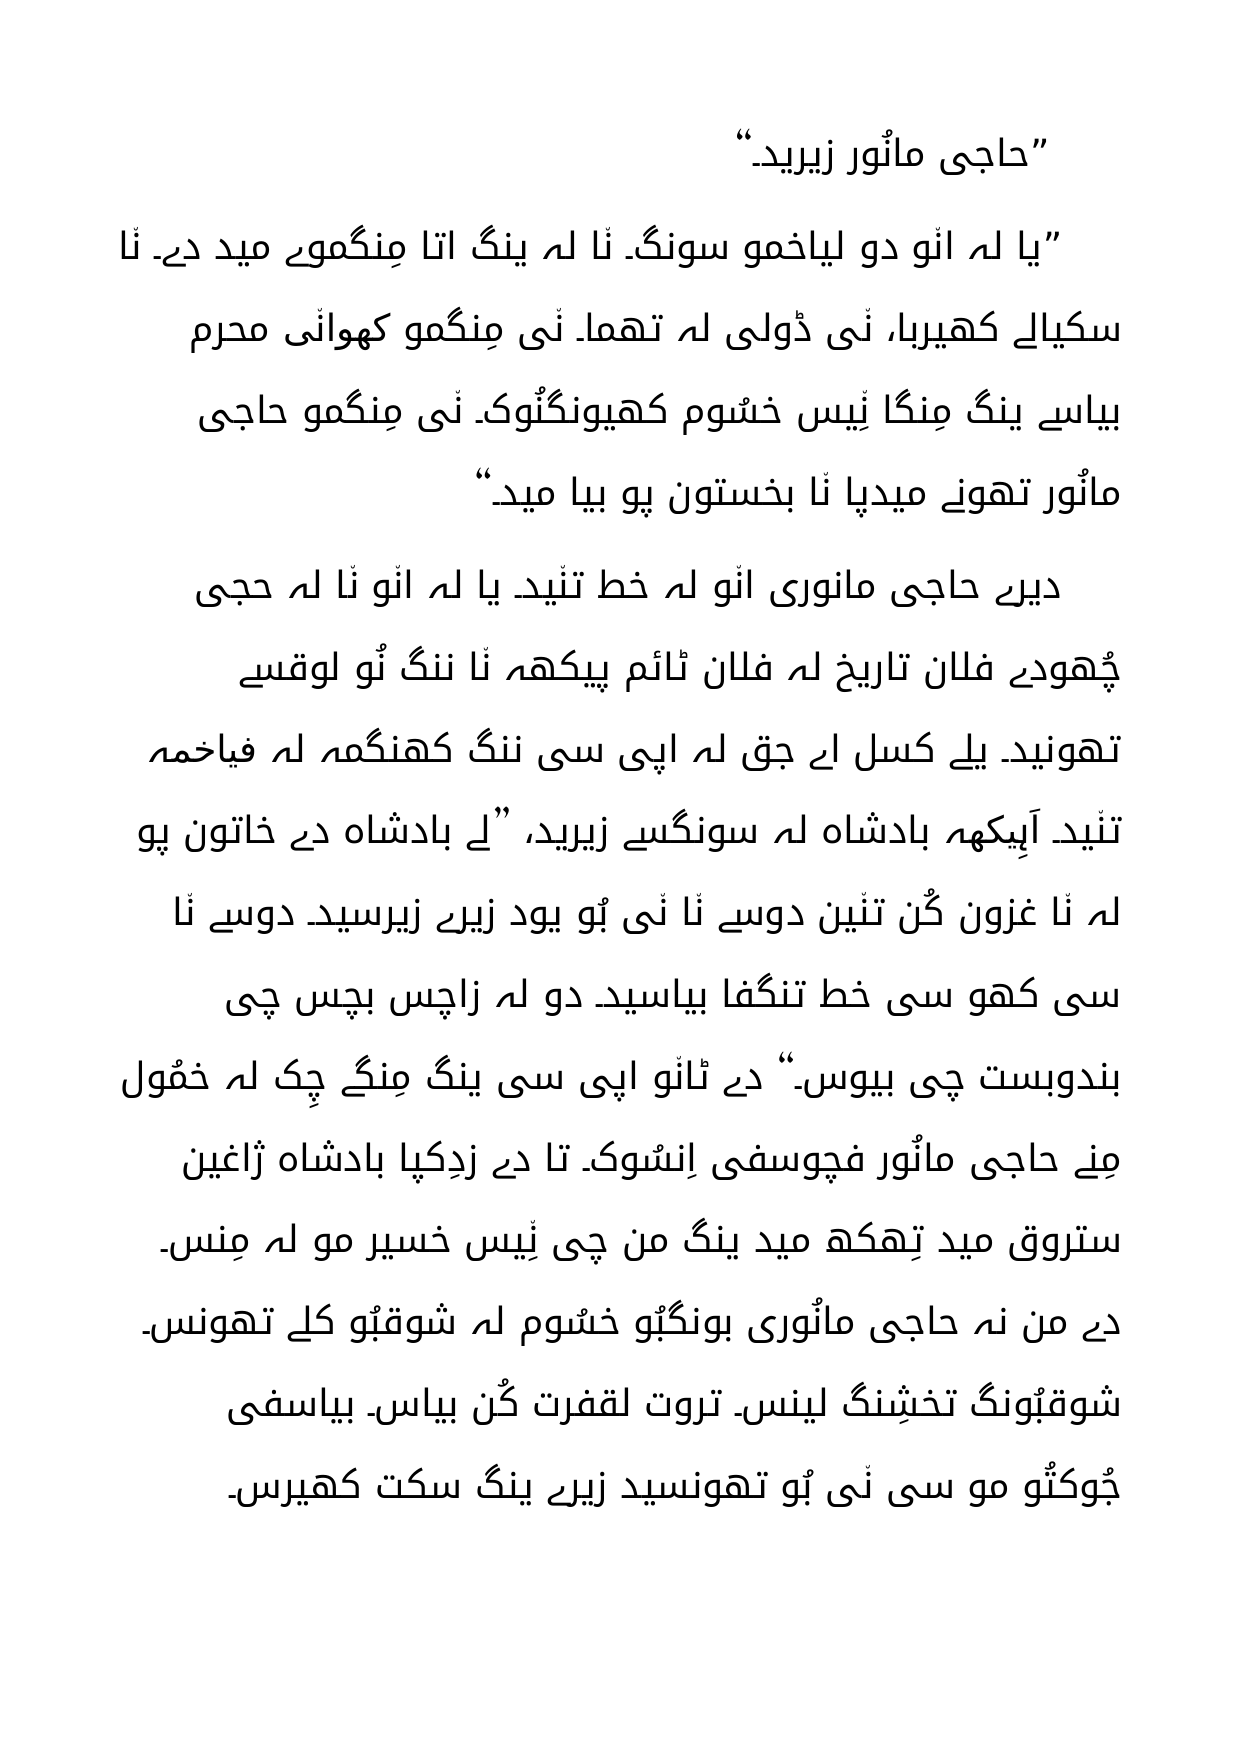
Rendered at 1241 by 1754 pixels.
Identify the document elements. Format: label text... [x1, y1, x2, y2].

text ”یا لہ ان٘و دو لیاخمو سونگ۔ ن٘ا لہ ینگ اتا مِنگموے مید دے۔ ن٘ا سکیالے کھیربا، ن٘ی ڈولی لہ تھما۔ ن٘ی مِنگمو کھوان٘ی محرم بیاسے ینگ مِنگا نِ٘یس خسُوم کھیونگنُوک۔ ن٘ی مِنگمو حاجی مانُور تھونے میدپا ن٘ا بخستون پو بیا مید۔“ [118, 212, 1122, 528]
text ”حاجی مانُور زیرید۔“ [118, 118, 1122, 189]
text دیرے حاجی مانوری ان٘و لہ خط تن٘ید۔ یا لہ ان٘و ن٘ا لہ حجی چُھودے فلان تاریخ لہ فلان ٹائم پیکھہ ن٘ا ننگ نُو لوقسے تھونید۔ یلے کسل اے جق لہ اپی سی ننگ کھنگمہ لہ فیاخمہ تن٘ید۔ اَہِیکھہ بادشاہ لہ سونگسے زیرید، ”لے بادشاہ دے خاتون پو لہ ن٘ا غزون کُن تن٘ین دوسے ن٘ا ن٘ی بُو یود زیرے زیرسید۔ دوسے ن٘ا سی کھو سی خط تنگفا بیاسید۔ دو لہ زاچس بچس چی بندوبست چی بیوس۔“ دے ٹان٘و اپی سی ینگ مِنگے چِک لہ خمُول مِنے حاجی مانُور فچوسفی اِنسُوک۔ تا دے زدِکپا بادشاہ ژاغین ستروق مید تِھکھ مید ینگ من چی نِ٘یس خسیر مو لہ مِنس۔ دے من نہ حاجی مانُوری بونگبُو خسُوم لہ شوقبُو کلے تھونس۔ شوقبُونگ تخشِنگ لینس۔ تروت لقفرت کُن بیاس۔ بیاسفی جُوکتُو مو سی ن٘ی بُو تھونسید زیرے ینگ سکت کھیرس۔ [118, 551, 1122, 1521]
